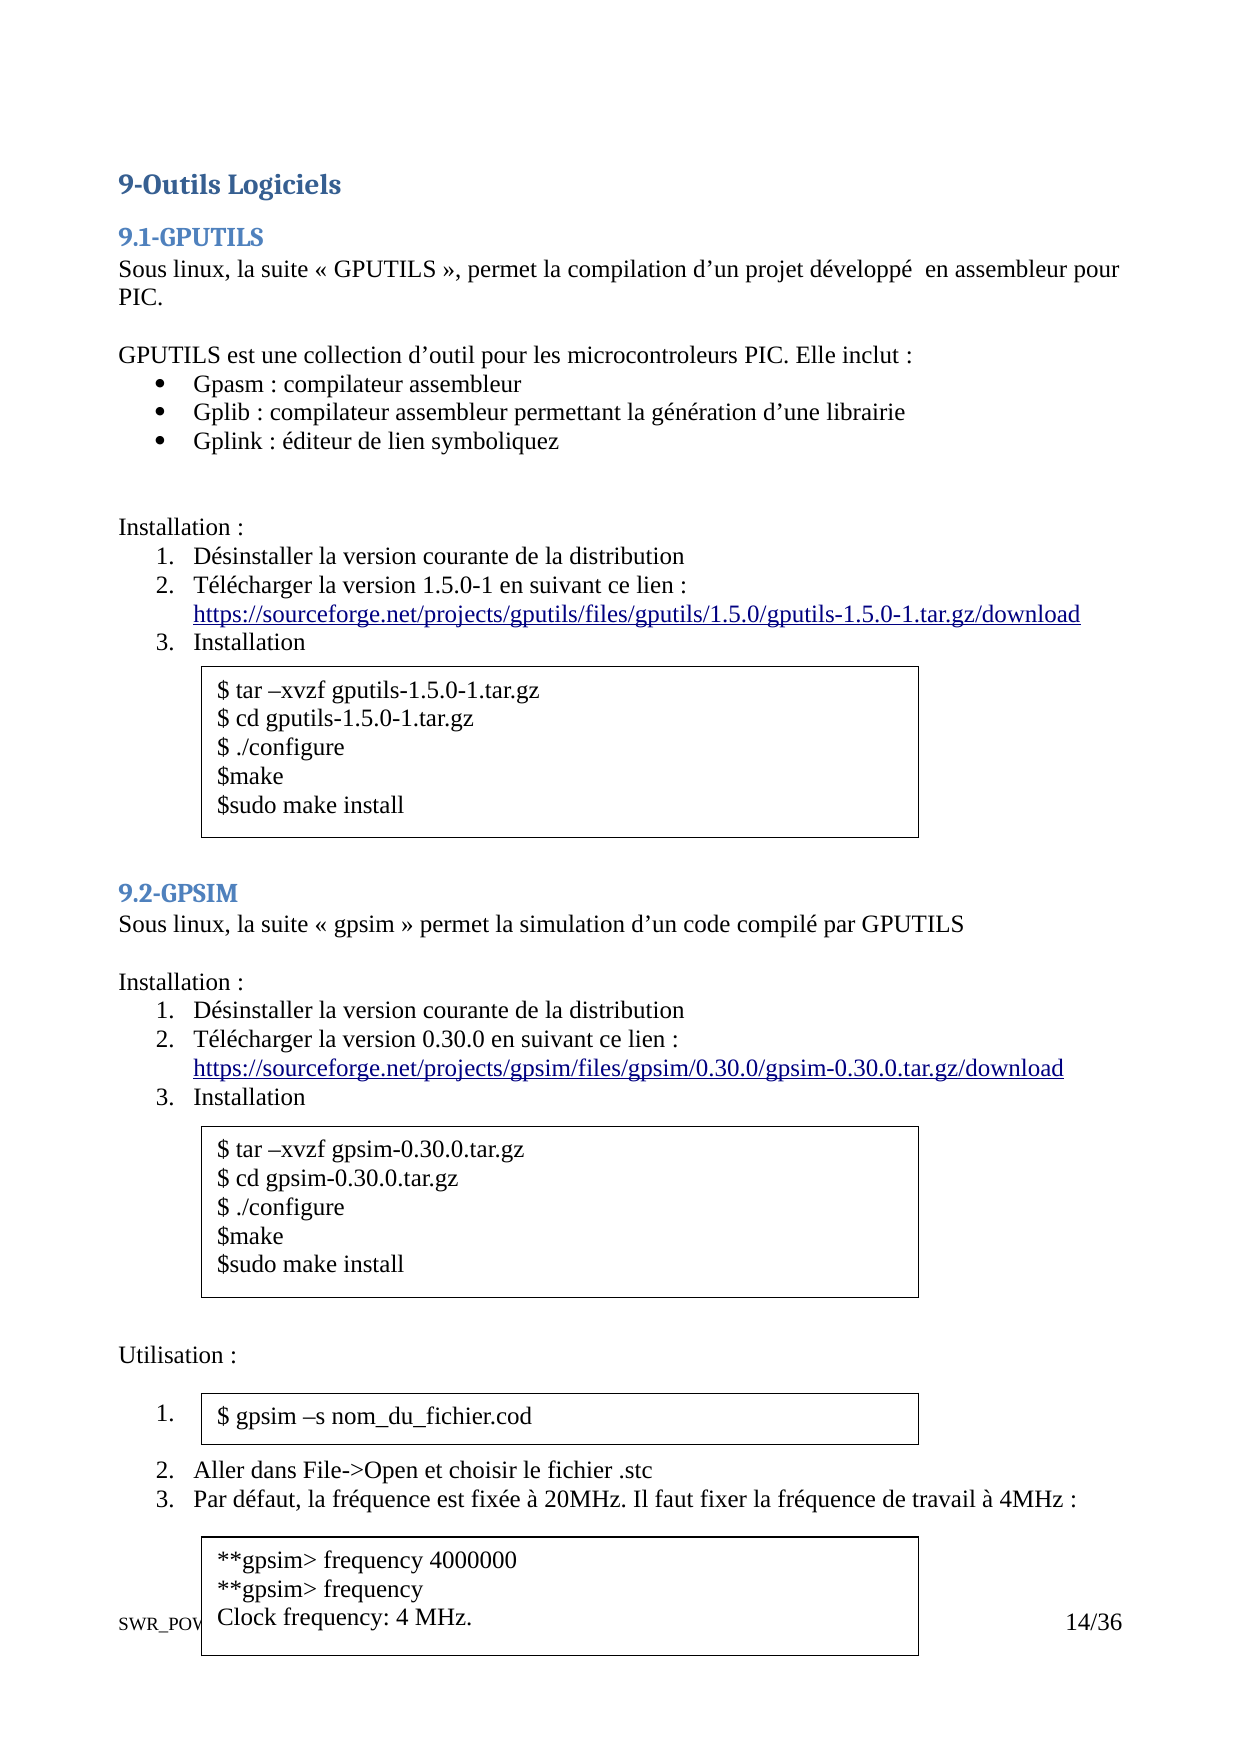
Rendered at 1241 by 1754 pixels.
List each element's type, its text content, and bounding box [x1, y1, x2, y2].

subtitle 9.1-GPUTILS [118, 222, 1122, 254]
list Installation [156, 1082, 1122, 1111]
text Utilisation : [118, 1341, 1122, 1369]
text $ cd gpsim-0.30.0.tar.gz [217, 1163, 903, 1192]
list Clock frequency: 4 MHz. [217, 1602, 903, 1631]
subtitle 9.2-GPSIM [118, 878, 1122, 909]
list Télécharger la version 0.30.0 en suivant ce lien : [156, 1024, 1122, 1053]
text Sous linux, la suite « gpsim » permet la simulation d’un code compilé par GPUTILS [118, 909, 1122, 938]
list Gplink : éditeur de lien symboliquez [156, 426, 1122, 455]
text Installation : [118, 512, 1122, 541]
list https://sourceforge.net/projects/gpsim/files/gpsim/0.30.0/gpsim-0.30.0.tar.gz/download [193, 1053, 1122, 1082]
text $ gpsim –s nom_du_fichier.cod [217, 1401, 903, 1430]
text $ tar –xvzf gpsim-0.30.0.tar.gz [217, 1134, 903, 1163]
list **gpsim> frequency [217, 1574, 903, 1602]
list Gpasm : compilateur assembleur [156, 369, 1122, 397]
text $ ./configure [217, 732, 903, 761]
text $sudo make install [217, 1249, 903, 1278]
text Sous linux, la suite « GPUTILS », permet la compilation d’un projet développé en assembleur pour PIC. [118, 254, 1122, 311]
text $ ./configure [217, 1192, 903, 1221]
text GPUTILS est une collection d’outil pour les microcontroleurs PIC. Elle inclut : [118, 340, 1122, 369]
text Installation : [118, 967, 1122, 996]
text $sudo make install [217, 790, 903, 818]
list Par défaut, la fréquence est fixée à 20MHz. Il faut fixer la fréquence de travail à 4MHz : [156, 1484, 1122, 1513]
text $make [217, 1221, 903, 1249]
text $ cd gputils-1.5.0-1.tar.gz [217, 703, 903, 732]
list Aller dans File->Open et choisir le fichier .stc [156, 1456, 1122, 1484]
list Désinstaller la version courante de la distribution [156, 996, 1122, 1024]
list Gplib : compilateur assembleur permettant la génération d’une librairie [156, 397, 1122, 426]
text $ tar –xvzf gputils-1.5.0-1.tar.gz [217, 675, 903, 703]
subtitle 9-Outils Logiciels [118, 168, 1122, 202]
list **gpsim> frequency 4000000 [217, 1545, 903, 1574]
list Télécharger la version 1.5.0-1 en suivant ce lien : https://sourceforge.net/projects/gputils/files/gputils/1.5.0/gputils-1.5.0-1.tar.gz/download [156, 570, 1122, 627]
list Installation [156, 627, 1122, 656]
text $make [217, 761, 903, 790]
list Désinstaller la version courante de la distribution [156, 541, 1122, 570]
